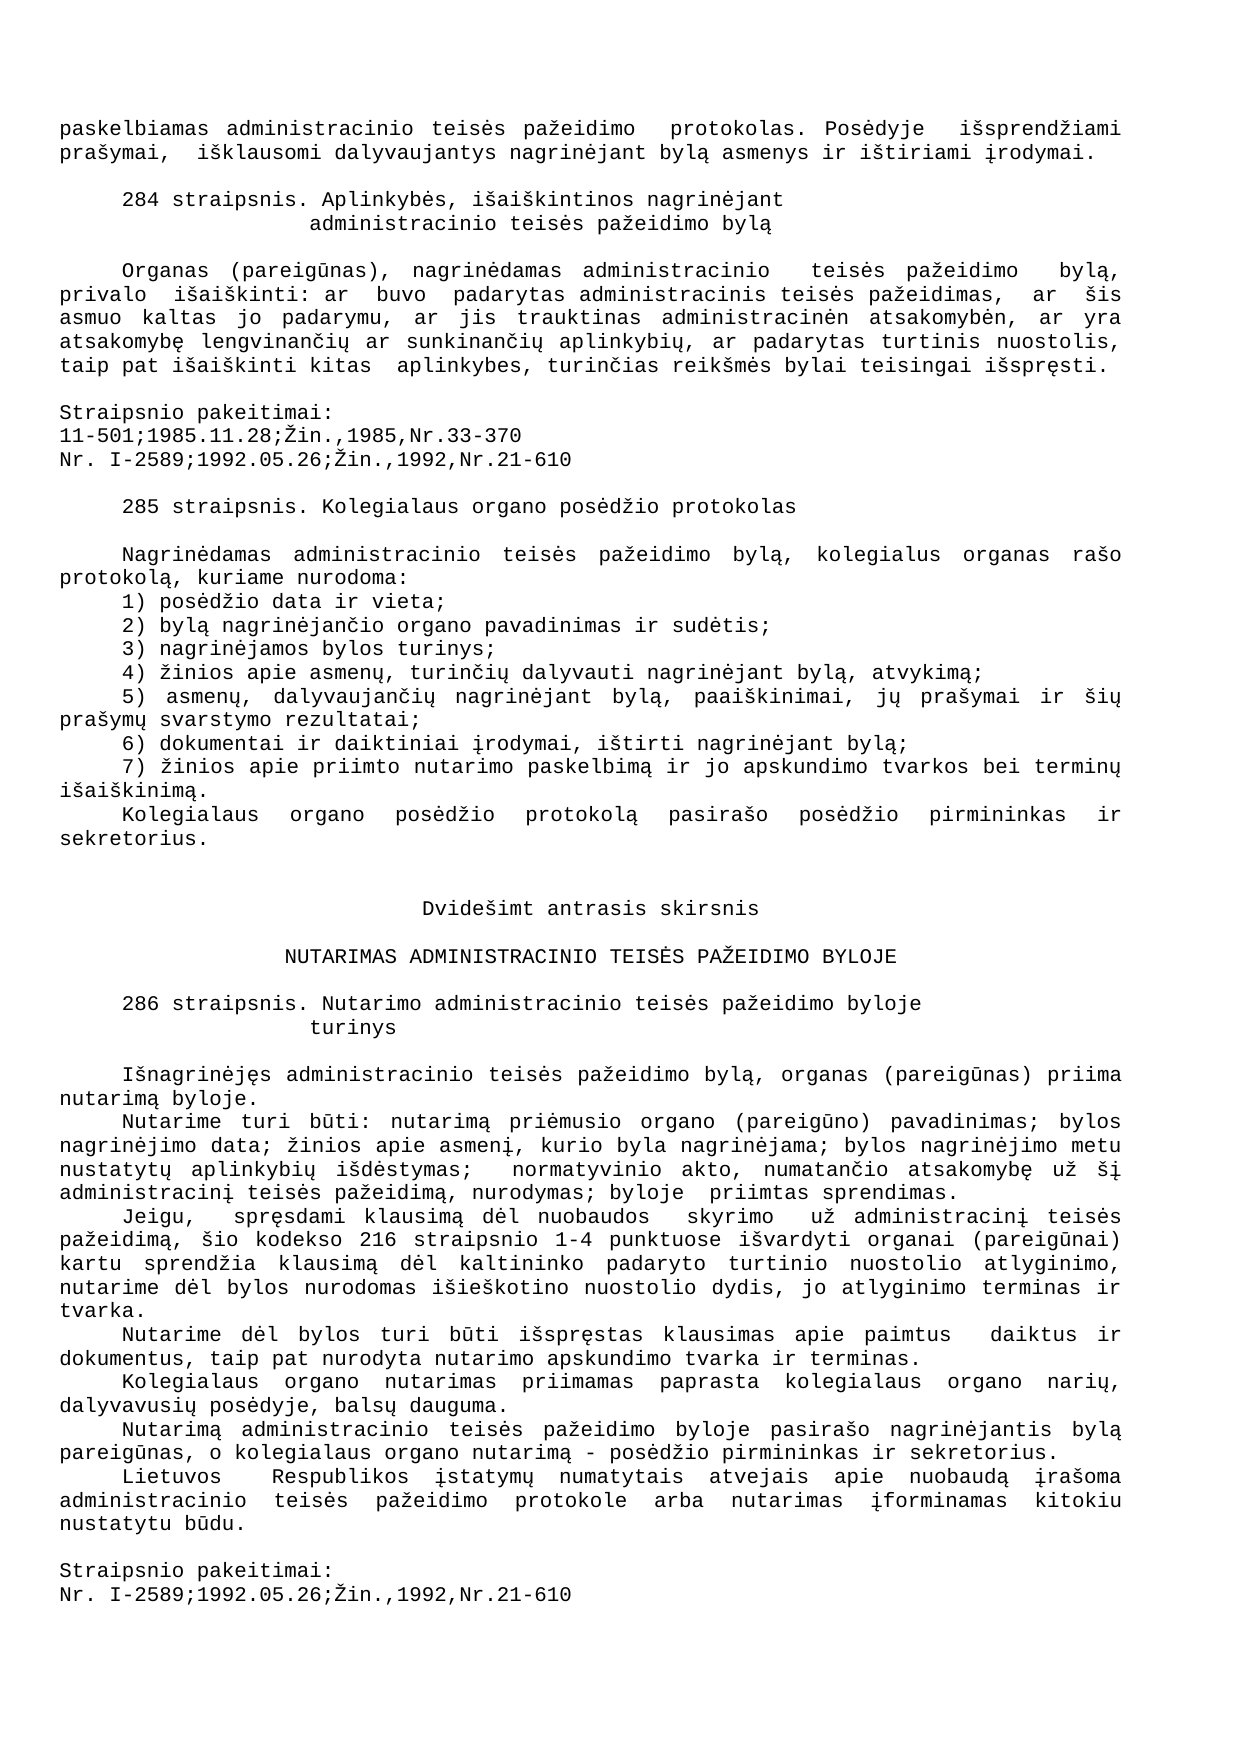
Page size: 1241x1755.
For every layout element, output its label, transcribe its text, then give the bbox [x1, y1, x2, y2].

text Organas (pareigūnas), nagrinėdamas administracinio teisės pažeidimo bylą, privalo išaiškinti: ar buvo padarytas administracinis teisės pažeidimas, ar šis asmuo kaltas jo padarymu, ar jis trauktinas administracinėn atsakomybėn, ar yra atsakomybę lengvinančių ar sunkinančių aplinkybių, ar padarytas turtinis nuostolis, taip pat išaiškinti kitas aplinkybes, turinčias reikšmės bylai teisingai išspręsti. [59, 260, 1122, 378]
text 3) nagrinėjamos bylos turinys; [59, 638, 1122, 662]
text 7) žinios apie priimto nutarimo paskelbimą ir jo apskundimo tvarkos bei terminų išaiškinimą. [59, 757, 1122, 804]
text paskelbiamas administracinio teisės pažeidimo protokolas. Posėdyje išsprendžiami prašymai, išklausomi dalyvaujantys nagrinėjant bylą asmenys ir ištiriami įrodymai. [59, 118, 1122, 165]
text 2) bylą nagrinėjančio organo pavadinimas ir sudėtis; [59, 615, 1122, 638]
text 286 straipsnis. Nutarimo administracinio teisės pažeidimo byloje [59, 993, 1122, 1017]
text 1) posėdžio data ir vieta; [59, 591, 1122, 615]
text Nutarime turi būti: nutarimą priėmusio organo (pareigūno) pavadinimas; bylos nagrinėjimo data; žinios apie asmenį, kurio byla nagrinėjama; bylos nagrinėjimo metu nustatytų aplinkybių išdėstymas; normatyvinio akto, numatančio atsakomybę už šį administracinį teisės pažeidimą, nurodymas; byloje priimtas sprendimas. [59, 1111, 1122, 1206]
text 284 straipsnis. Aplinkybės, išaiškintinos nagrinėjant [59, 189, 1122, 213]
text Išnagrinėjęs administracinio teisės pažeidimo bylą, organas (pareigūnas) priima nutarimą byloje. [59, 1064, 1122, 1111]
text 4) žinios apie asmenų, turinčių dalyvauti nagrinėjant bylą, atvykimą; [59, 662, 1122, 686]
text 11-501;1985.11.28;Žin.,1985,Nr.33-370 [59, 426, 1122, 449]
text Nagrinėdamas administracinio teisės pažeidimo bylą, kolegialus organas rašo protokolą, kuriame nurodoma: [59, 544, 1122, 591]
text Jeigu, spręsdami klausimą dėl nuobaudos skyrimo už administracinį teisės pažeidimą, šio kodekso 216 straipsnio 1-4 punktuose išvardyti organai (pareigūnai) kartu sprendžia klausimą dėl kaltininko padaryto turtinio nuostolio atlyginimo, nutarime dėl bylos nurodomas išieškotino nuostolio dydis, jo atlyginimo terminas ir tvarka. [59, 1206, 1122, 1324]
text Lietuvos Respublikos įstatymų numatytais atvejais apie nuobaudą įrašoma administracinio teisės pažeidimo protokole arba nutarimas įforminamas kitokiu nustatytu būdu. [59, 1466, 1122, 1537]
text Nutarimą administracinio teisės pažeidimo byloje pasirašo nagrinėjantis bylą pareigūnas, o kolegialaus organo nutarimą - posėdžio pirmininkas ir sekretorius. [59, 1419, 1122, 1466]
text 285 straipsnis. Kolegialaus organo posėdžio protokolas [59, 496, 1122, 520]
text Dvidešimt antrasis skirsnis [59, 898, 1122, 922]
text Nr. I-2589;1992.05.26;Žin.,1992,Nr.21-610 [59, 1584, 1122, 1608]
text 6) dokumentai ir daiktiniai įrodymai, ištirti nagrinėjant bylą; [59, 733, 1122, 757]
text Straipsnio pakeitimai: [59, 1561, 1122, 1584]
text Nutarime dėl bylos turi būti išspręstas klausimas apie paimtus daiktus ir dokumentus, taip pat nurodyta nutarimo apskundimo tvarka ir terminas. [59, 1324, 1122, 1371]
text Kolegialaus organo posėdžio protokolą pasirašo posėdžio pirmininkas ir sekretorius. [59, 804, 1122, 851]
text Nr. I-2589;1992.05.26;Žin.,1992,Nr.21-610 [59, 449, 1122, 473]
text Straipsnio pakeitimai: [59, 402, 1122, 426]
text administracinio teisės pažeidimo bylą [59, 213, 1122, 236]
text Kolegialaus organo nutarimas priimamas paprasta kolegialaus organo narių, dalyvavusių posėdyje, balsų dauguma. [59, 1371, 1122, 1419]
text turinys [59, 1017, 1122, 1040]
text NUTARIMAS ADMINISTRACINIO TEISĖS PAŽEIDIMO BYLOJE [59, 946, 1122, 969]
text 5) asmenų, dalyvaujančių nagrinėjant bylą, paaiškinimai, jų prašymai ir šių prašymų svarstymo rezultatai; [59, 686, 1122, 733]
